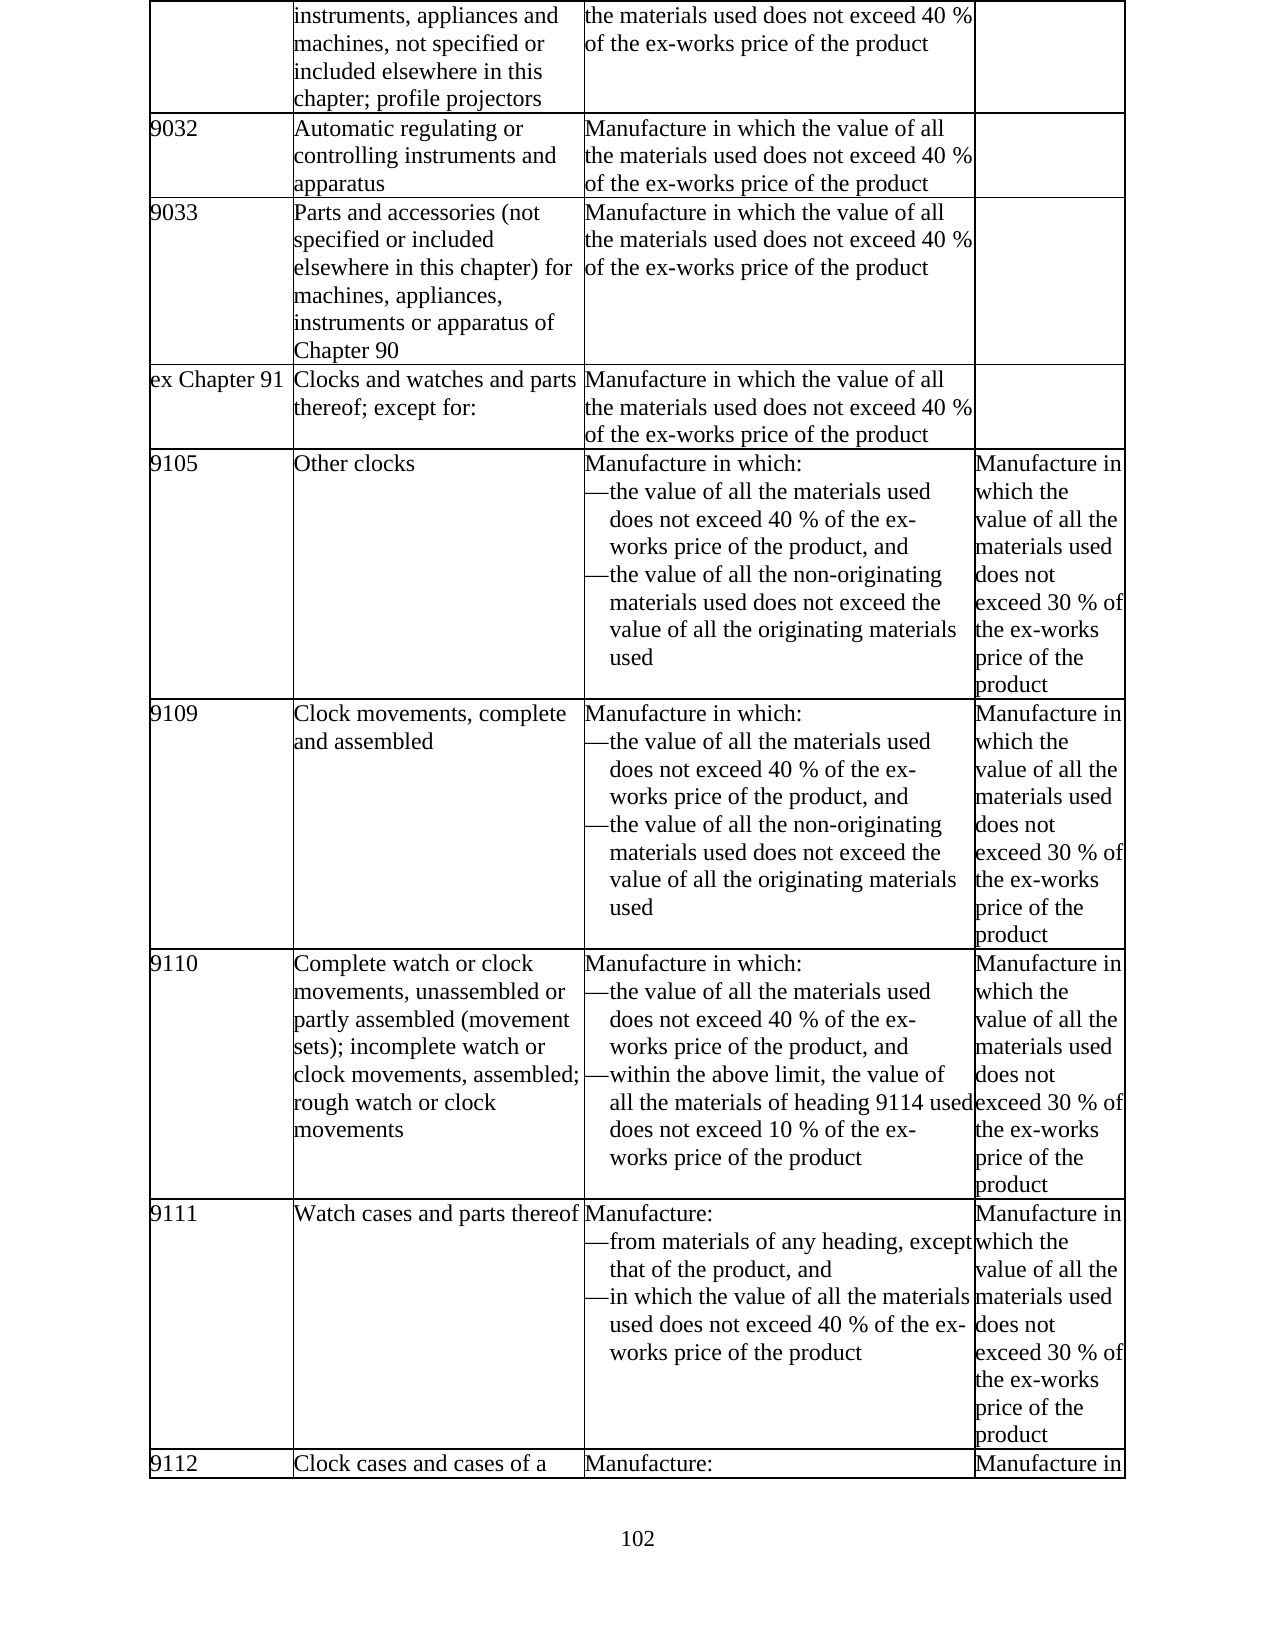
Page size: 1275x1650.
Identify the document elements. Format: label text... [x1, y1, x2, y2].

table_header the value of all the materials used does not exceed 40 % of the ex-works price of the product, and [609, 477, 974, 560]
table_header the value of all the materials used does not exceed 40 % of the ex-works price of the product, and [609, 727, 974, 810]
table_cell [976, 365, 1124, 448]
table_cell Manufacture in which: [585, 450, 974, 477]
table_cell Manufacture in which the value of all the materials used does not exceed 40 % of the ex-works price of the product [585, 365, 974, 448]
table_cell the materials used does not exceed 40 % of the ex-works price of the product [585, 2, 974, 112]
table_cell 9033 [151, 198, 293, 363]
table_cell Manufacture in which the value of all the materials used does not exceed 30 % of the ex-works price of the product [976, 950, 1124, 1198]
table_header — [585, 810, 609, 920]
table_cell [585, 920, 974, 948]
table_cell [585, 670, 974, 698]
table_header from materials of any heading, except that of the product, and [609, 1227, 974, 1282]
table_cell Manufacture in which the value of all the materials used does not exceed 40 % of the ex-works price of the product [585, 198, 974, 363]
table_header — [585, 1060, 609, 1170]
table_cell Complete watch or clock movements, unassembled or partly assembled (movement sets); incomplete watch or clock movements, assembled; rough watch or clock movements [294, 950, 584, 1198]
table_cell Watch cases and parts thereof [294, 1200, 584, 1448]
table_cell 9109 [151, 700, 293, 948]
table_header within the above limit, the value of all the materials of heading 9114 used does not exceed 10 % of the ex-works price of the product [609, 1060, 974, 1170]
table_cell Manufacture in which the value of all the materials used does not exceed 30 % of the ex-works price of the product [976, 1200, 1124, 1448]
table_cell Manufacture: [585, 1450, 974, 1477]
table_header in which the value of all the materials used does not exceed 40 % of the ex-works price of the product [609, 1282, 974, 1365]
table_cell Manufacture: [585, 1200, 974, 1227]
table_cell 9112 [151, 1450, 293, 1477]
table_header — [585, 1282, 609, 1365]
table_cell Parts and accessories (not specified or included elsewhere in this chapter) for machines, appliances, instruments or apparatus of Chapter 90 [294, 198, 584, 363]
table_cell 9110 [151, 950, 293, 1198]
table_cell Clocks and watches and parts thereof; except for: [294, 365, 584, 448]
table_cell 9032 [151, 114, 293, 196]
table_cell Other clocks [294, 450, 584, 698]
table_cell [585, 1170, 974, 1198]
table_header — [585, 977, 609, 1060]
table_cell Manufacture in which the value of all the materials used does not exceed 40 % of the ex-works price of the product [585, 114, 974, 196]
table_cell 9105 [151, 450, 293, 698]
table_cell [151, 2, 293, 112]
table_header the value of all the non-originating materials used does not exceed the value of all the originating materials used [609, 810, 974, 920]
table_cell Manufacture in which: [585, 700, 974, 727]
table_header the value of all the non-originating materials used does not exceed the value of all the originating materials used [609, 560, 974, 670]
table_header — [585, 1227, 609, 1282]
table_cell Manufacture in which the value of all the materials used does not exceed 30 % of the ex-works price of the product [976, 700, 1124, 948]
table_cell Automatic regulating or controlling instruments and apparatus [294, 114, 584, 196]
table_header — [585, 477, 609, 560]
table_cell Manufacture in which the value of all the materials used does not exceed 30 % of the ex-works price of the product [976, 450, 1124, 698]
table_header the value of all the materials used does not exceed 40 % of the ex-works price of the product, and [609, 977, 974, 1060]
table_cell Manufacture in which: [585, 950, 974, 977]
table_cell 9111 [151, 1200, 293, 1448]
table_cell instruments, appliances and machines, not specified or included elsewhere in this chapter; profile projectors [294, 2, 584, 112]
table_header — [585, 727, 609, 810]
table_cell [976, 2, 1124, 112]
table_cell Clock movements, complete and assembled [294, 700, 584, 948]
table_cell ex Chapter 91 [151, 365, 293, 448]
table_cell [976, 198, 1124, 363]
table_cell [585, 1365, 974, 1448]
table_header — [585, 560, 609, 670]
table_cell Manufacture in [976, 1450, 1124, 1477]
table_cell [976, 114, 1124, 196]
table_cell Clock cases and cases of a [294, 1450, 584, 1477]
